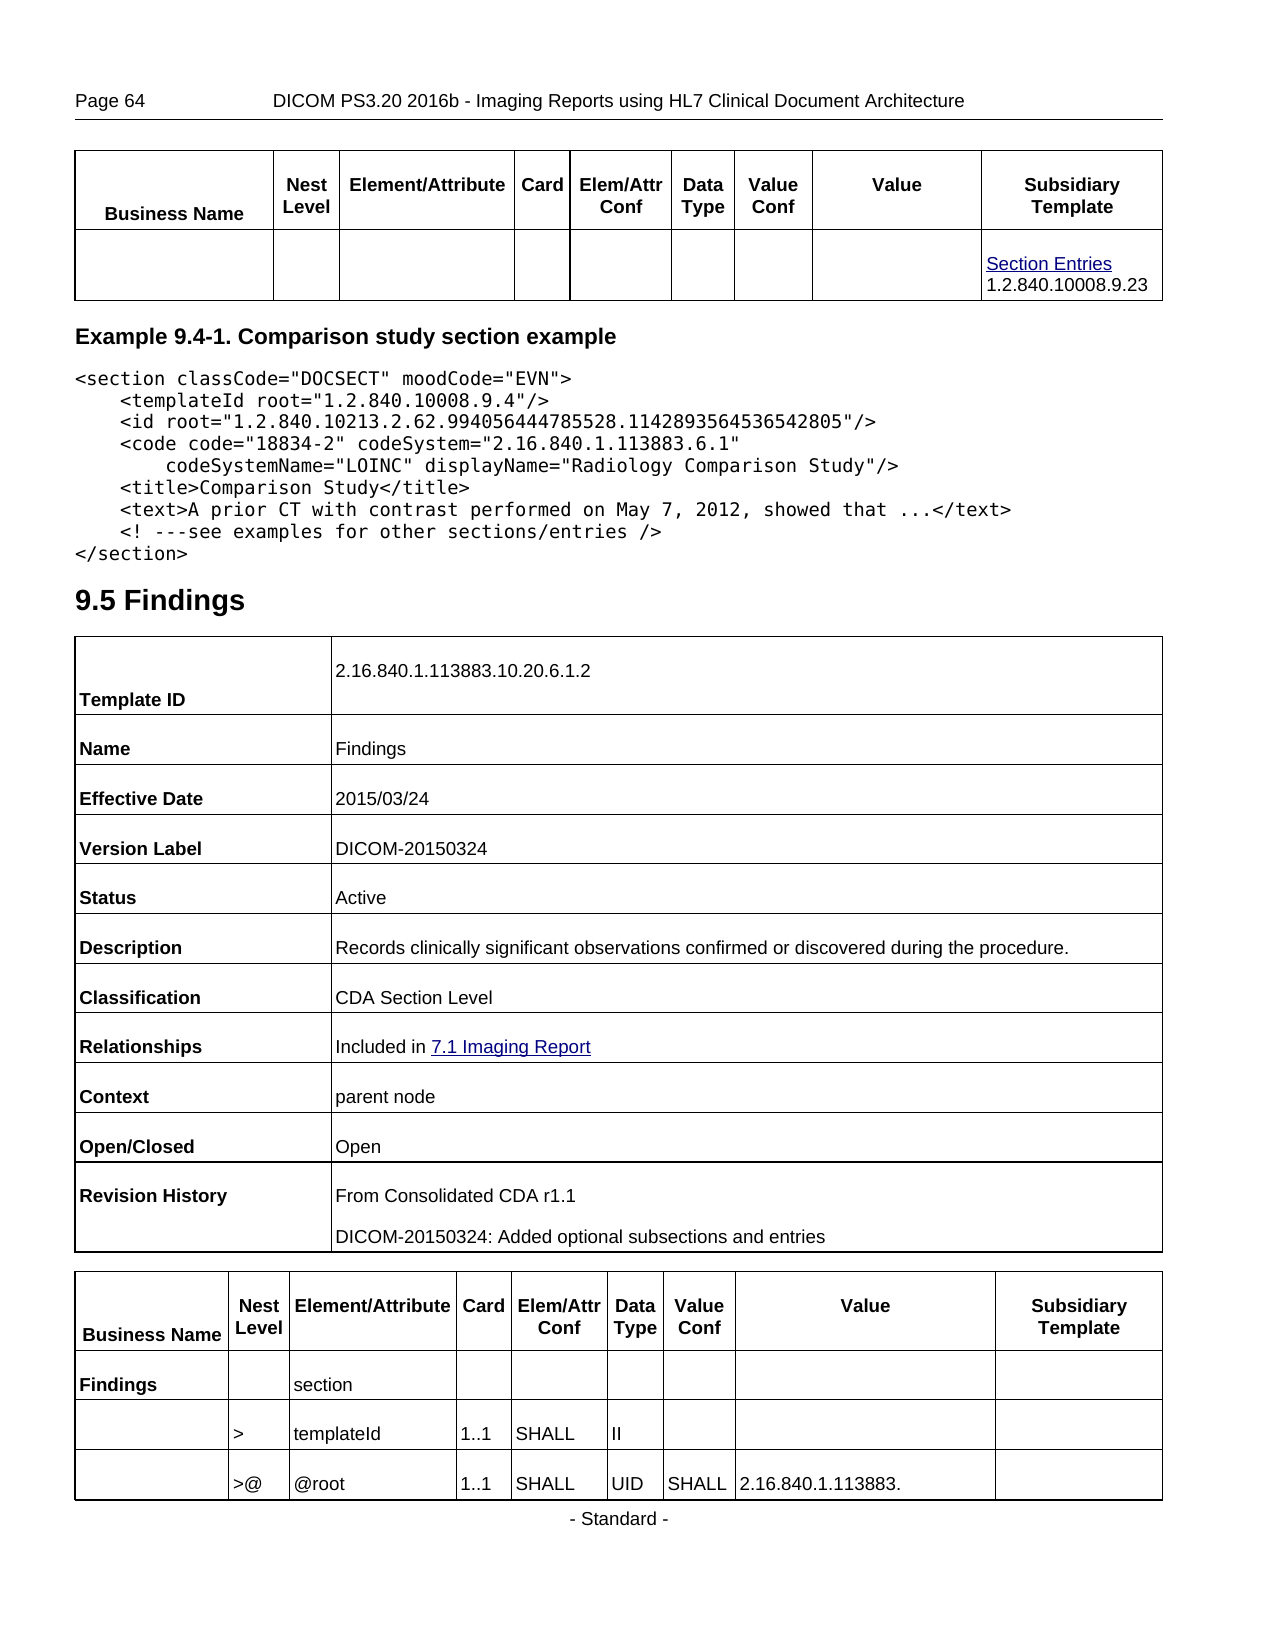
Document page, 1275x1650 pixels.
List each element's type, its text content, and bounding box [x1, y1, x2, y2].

table_cell Effective Date [76, 765, 331, 813]
table_header Elem/Attr Conf [512, 1272, 607, 1349]
table_header Template ID [76, 637, 331, 714]
table_cell II [608, 1400, 663, 1449]
table_cell Included in 7.1 Imaging Report [332, 1013, 1162, 1062]
table_cell > [229, 1400, 289, 1449]
table_cell From Consolidated CDA r1.1 DICOM-20150324: Added optional subsections and entries [332, 1163, 1162, 1251]
table_cell [274, 230, 339, 300]
table_cell Open [332, 1113, 1162, 1161]
table_cell Findings [76, 1351, 228, 1399]
table_header Card [515, 151, 569, 228]
table_cell @root [290, 1450, 456, 1499]
table_cell Revision History [76, 1163, 331, 1251]
table_cell UID [608, 1450, 663, 1499]
table_header Data Type [608, 1272, 663, 1349]
table_header Data Type [672, 151, 734, 228]
table_cell Open/Closed [76, 1113, 331, 1161]
table_cell [76, 230, 273, 300]
table_cell [672, 230, 734, 300]
table_cell DICOM-20150324 [332, 815, 1162, 863]
table_cell Relationships [76, 1013, 331, 1062]
table_cell 1..1 [457, 1400, 511, 1449]
table_header Card [457, 1272, 511, 1349]
table_cell Status [76, 864, 331, 913]
table_cell [996, 1351, 1162, 1399]
table_cell SHALL [512, 1400, 607, 1449]
table_header Subsidiary Template [982, 151, 1162, 228]
table_cell Description [76, 914, 331, 963]
table_cell [608, 1351, 663, 1399]
table_cell Name [76, 715, 331, 764]
table_cell [664, 1351, 735, 1399]
table_cell section [290, 1351, 456, 1399]
table_cell Version Label [76, 815, 331, 863]
table_cell [996, 1400, 1162, 1449]
table_cell [512, 1351, 607, 1399]
table_cell Context [76, 1063, 331, 1112]
table_cell [664, 1400, 735, 1449]
table_header Element/​Attribute [340, 151, 514, 228]
text Example 9.4-1. Comparison study section example [75, 323, 1162, 349]
table_cell Active [332, 864, 1162, 913]
table_cell [76, 1450, 228, 1499]
table_header Value Conf [664, 1272, 735, 1349]
table_header Element/​Attribute [290, 1272, 456, 1349]
table_header Nest Level [274, 151, 339, 228]
table_cell CDA Section Level [332, 964, 1162, 1012]
table_cell [76, 1400, 228, 1449]
table_cell Classification [76, 964, 331, 1012]
table_cell [996, 1450, 1162, 1499]
table_cell parent node [332, 1063, 1162, 1112]
table_header 2.16.840.1.113883.​10.20.6.1.2 [332, 637, 1162, 714]
table_cell [457, 1351, 511, 1399]
table_header Value Conf [735, 151, 812, 228]
table_cell >@ [229, 1450, 289, 1499]
text <section classCode="DOCSECT" moodCode="EVN"> <templateId root="1.2.840.10008.9.4"/> <id root="1.2.840.10213.2.62.994056444785528.1142893564536542805"/> <code code="18834-2" codeSystem="2.16.840.1.113883.6.1" codeSystemName="LOINC" displayName="Radiology Comparison Study"/> <title>Comparison Study</title> <text>A prior CT with contrast performed on May 7, 2012, showed that ...</text> <! ---see examples for other sections/entries /> </section> [75, 368, 1162, 565]
table_header Nest Level [229, 1272, 289, 1349]
table_cell 2.16.840.1.113883.​ [736, 1450, 995, 1499]
table_header Subsidiary Template [996, 1272, 1162, 1349]
table_cell [736, 1400, 995, 1449]
table_cell [571, 230, 671, 300]
table_cell [813, 230, 981, 300]
table_cell template​Id [290, 1400, 456, 1449]
table_cell [735, 230, 812, 300]
table_cell [229, 1351, 289, 1399]
table_cell Findings [332, 715, 1162, 764]
table_header Value [736, 1272, 995, 1349]
table_header Value [813, 151, 981, 228]
table_header Business Name [76, 151, 273, 228]
table_cell [736, 1351, 995, 1399]
table_cell 1..1 [457, 1450, 511, 1499]
table_cell 2015/03/24 [332, 765, 1162, 813]
table_header Elem/Attr Conf [571, 151, 671, 228]
table_cell SHALL [512, 1450, 607, 1499]
table_header Business Name [76, 1272, 228, 1349]
table_cell [340, 230, 514, 300]
table_cell Section Entries 1.2.840.10008.9.23 [982, 230, 1162, 300]
table_cell [515, 230, 569, 300]
text 9.5 Findings [75, 583, 1162, 617]
table_cell SHALL [664, 1450, 735, 1499]
table_cell Records clinically significant observations confirmed or discovered during the procedure. [332, 914, 1162, 963]
